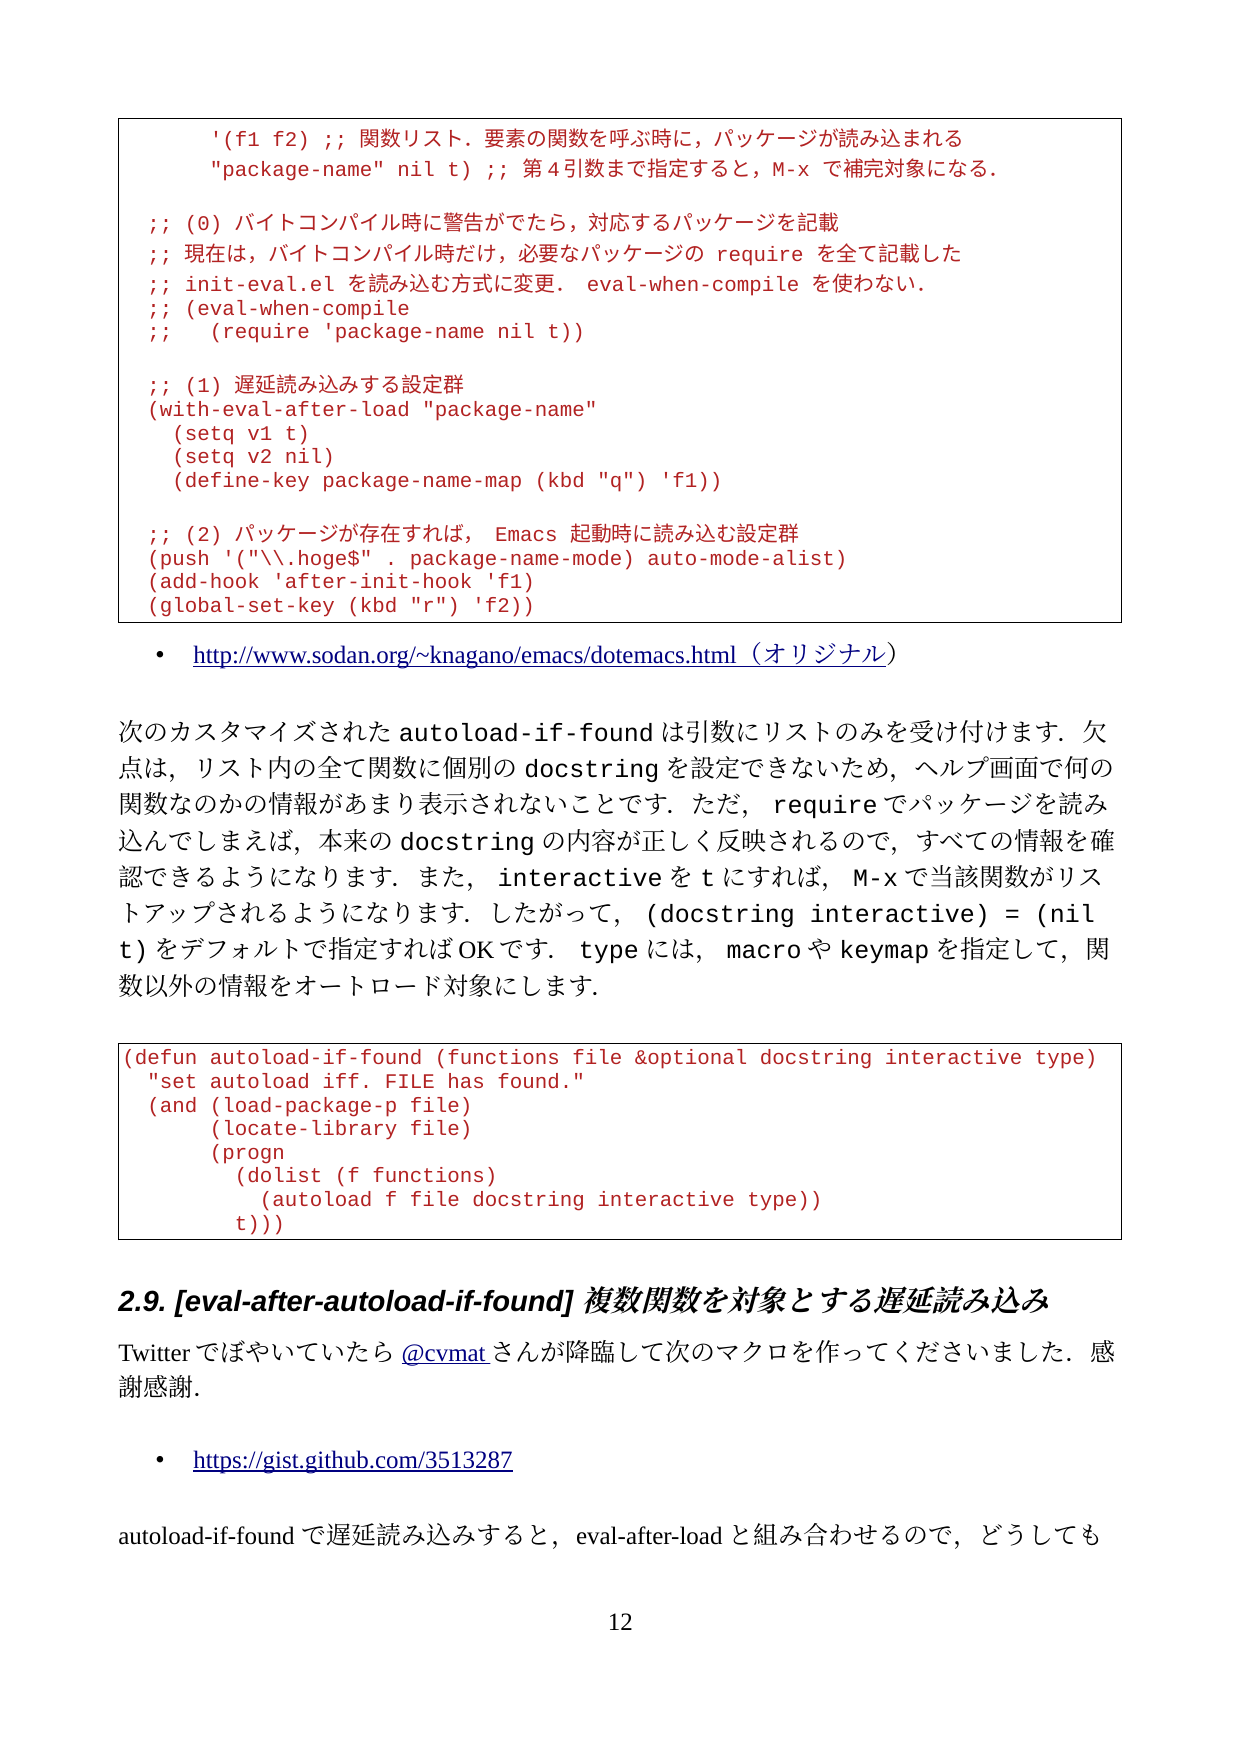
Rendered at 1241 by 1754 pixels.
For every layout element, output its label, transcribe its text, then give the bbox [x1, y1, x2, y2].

text autoload-if-found で遅延読み込みすると，eval-after-load と組み合わせるので，どうしても [118, 1515, 1122, 1551]
text (push '("\\.hoge$" . package-name-mode) auto-mode-alist) [119, 544, 1121, 567]
text "set autoload iff. FILE has found." [119, 1067, 1121, 1091]
text t))) [119, 1209, 1121, 1239]
text (with-eval-after-load "package-name" [119, 395, 1121, 419]
text ;; (0) バイトコンパイル時に警告がでたら，対応するパッケージを記載 [119, 203, 1121, 233]
text (setq v2 nil) [119, 442, 1121, 466]
text (dolist (f functions) [119, 1162, 1121, 1185]
text ;; (eval-when-compile [119, 294, 1121, 317]
text (defun autoload-if-found (functions file &optional docstring interactive type) [119, 1044, 1121, 1067]
text (locate-library file) [119, 1114, 1121, 1138]
text (define-key package-name-map (kbd "q") 'f1)) [119, 466, 1121, 490]
text (add-hook 'after-init-hook 'f1) [119, 567, 1121, 591]
text (autoload f file docstring interactive type)) [119, 1185, 1121, 1209]
text ;; 現在は，バイトコンパイル時だけ，必要なパッケージの require を全て記載した [119, 233, 1121, 263]
text ;; (require 'package-name nil t)) [119, 317, 1121, 341]
text (setq v1 t) [119, 419, 1121, 442]
text ;; init-eval.el を読み込む方式に変更． eval-when-compile を使わない． [119, 263, 1121, 294]
text (and (load-package-p file) [119, 1091, 1121, 1114]
text (progn [119, 1138, 1121, 1162]
list https://gist.github.com/3513287 [156, 1445, 1122, 1503]
text "package-name" nil t) ;; 第4引数まで指定すると，M-x で補完対象になる． [119, 148, 1121, 179]
text 次のカスタマイズされた autoload-if-found は引数にリストのみを受け付けます．欠点は，リスト内の全て関数に個別の docstring を設定できないため，ヘルプ画面で何の関数なのかの情報があまり表示されないことです．ただ， require でパッケージを読み込んでしまえば，本来の docstring の内容が正しく反映されるので，すべての情報を確認できるようになります．また， interactive を t にすれば， M-x で当該関数がリストアップされるようになります．したがって， (docstring interactive) = (nil t) をデフォルトで指定すればOKです． type には， macro や keymap を指定して，関数以外の情報をオートロード対象にします． [118, 712, 1122, 1031]
text '(f1 f2) ;; 関数リスト．要素の関数を呼ぶ時に，パッケージが読み込まれる [119, 119, 1121, 148]
text (global-set-key (kbd "r") 'f2)) [119, 591, 1121, 622]
text ;; (1) 遅延読み込みする設定群 [119, 365, 1121, 395]
text Twitterでぼやいていたら @cvmatさんが降臨して次のマクロを作ってくださいました．感謝感謝． [118, 1332, 1122, 1433]
subtitle [eval-after-autoload-if-found] 複数関数を対象とする遅延読み込み [118, 1278, 1122, 1320]
text ;; (2) パッケージが存在すれば， Emacs 起動時に読み込む設定群 [119, 513, 1121, 544]
list http://www.sodan.org/~knagano/emacs/dotemacs.html（オリジナル） [156, 635, 1122, 700]
